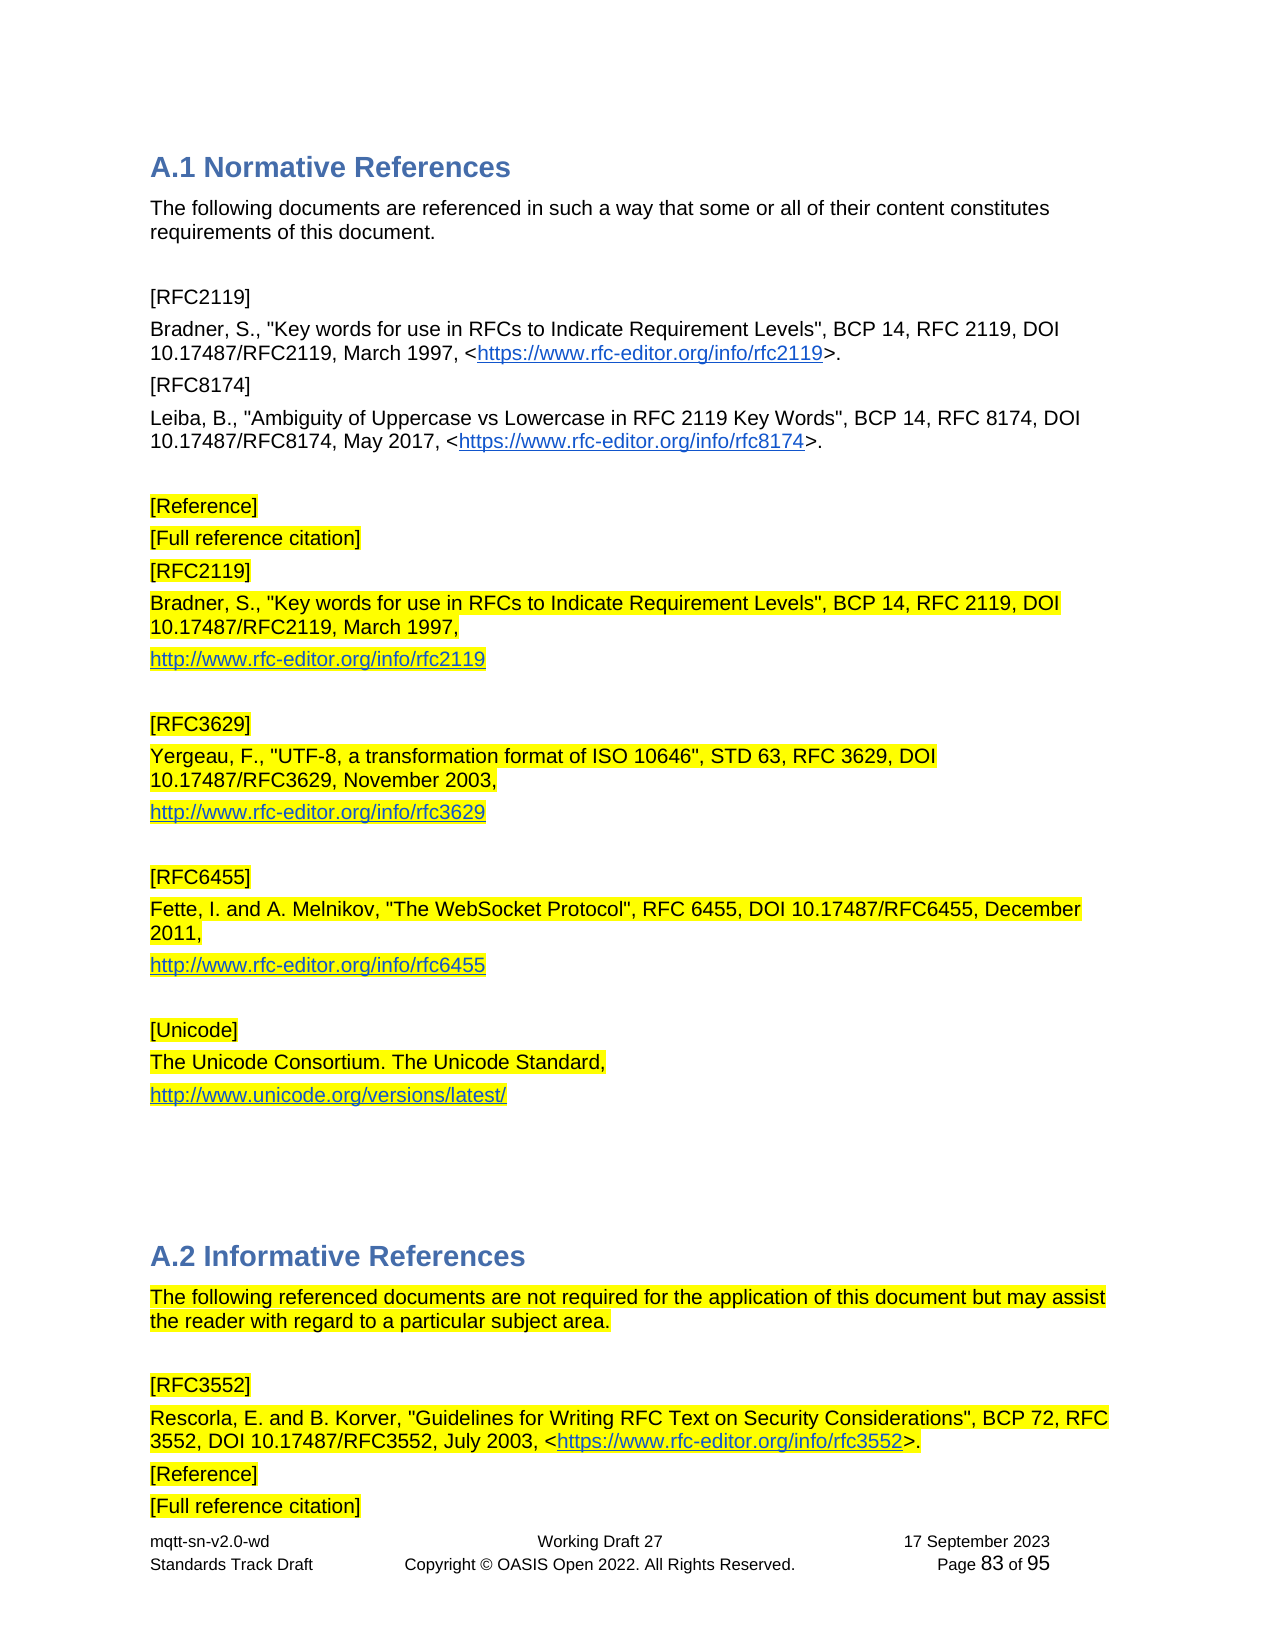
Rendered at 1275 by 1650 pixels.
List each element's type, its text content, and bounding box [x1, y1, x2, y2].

text [Unicode] [150, 1018, 1125, 1042]
text [RFC2119] [150, 558, 1125, 582]
text Bradner, S., "Key words for use in RFCs to Indicate Requirement Levels", BCP 14, RFC 2119, DOI 10.17487/RFC2119, March 1997, [150, 591, 1125, 639]
text [RFC8174] [150, 373, 1125, 397]
text http://www.rfc-editor.org/info/rfc6455 [150, 953, 1125, 977]
text The following documents are referenced in such a way that some or all of their content constitutes requirements of this document. [150, 196, 1125, 244]
text [RFC6455] [150, 865, 1125, 889]
subtitle A.1 Normative References [150, 150, 1125, 183]
text [RFC2119] [150, 284, 1125, 308]
text http://www.rfc-editor.org/info/rfc3629 [150, 800, 1125, 824]
text http://www.rfc-editor.org/info/rfc2119 [150, 647, 1125, 671]
text Bradner, S., "Key words for use in RFCs to Indicate Requirement Levels", BCP 14, RFC 2119, DOI 10.17487/RFC2119, March 1997, <https://www.rfc-editor.org/info/rfc2119>. [150, 317, 1125, 365]
text [Full reference citation] [150, 1494, 1125, 1518]
text Fette, I. and A. Melnikov, "The WebSocket Protocol", RFC 6455, DOI 10.17487/RFC6455, December 2011, [150, 897, 1125, 945]
text The Unicode Consortium. The Unicode Standard, [150, 1050, 1125, 1074]
text [RFC3629] [150, 712, 1125, 736]
subtitle A.2 Informative References [150, 1238, 1125, 1272]
text [RFC3552] [150, 1373, 1125, 1397]
text Rescorla, E. and B. Korver, "Guidelines for Writing RFC Text on Security Considerations", BCP 72, RFC 3552, DOI 10.17487/RFC3552, July 2003, <https://www.rfc-editor.org/info/rfc3552>. [150, 1405, 1125, 1453]
text Leiba, B., "Ambiguity of Uppercase vs Lowercase in RFC 2119 Key Words", BCP 14, RFC 8174, DOI 10.17487/RFC8174, May 2017, <https://www.rfc-editor.org/info/rfc8174>. [150, 405, 1125, 453]
text [Full reference citation] [150, 526, 1125, 550]
text [Reference] [150, 494, 1125, 518]
text The following referenced documents are not required for the application of this document but may assist the reader with regard to a particular subject area. [150, 1284, 1125, 1332]
text [Reference] [150, 1462, 1125, 1486]
text http://www.unicode.org/versions/latest/ [150, 1082, 1125, 1106]
text Yergeau, F., "UTF-8, a transformation format of ISO 10646", STD 63, RFC 3629, DOI 10.17487/RFC3629, November 2003, [150, 744, 1125, 792]
